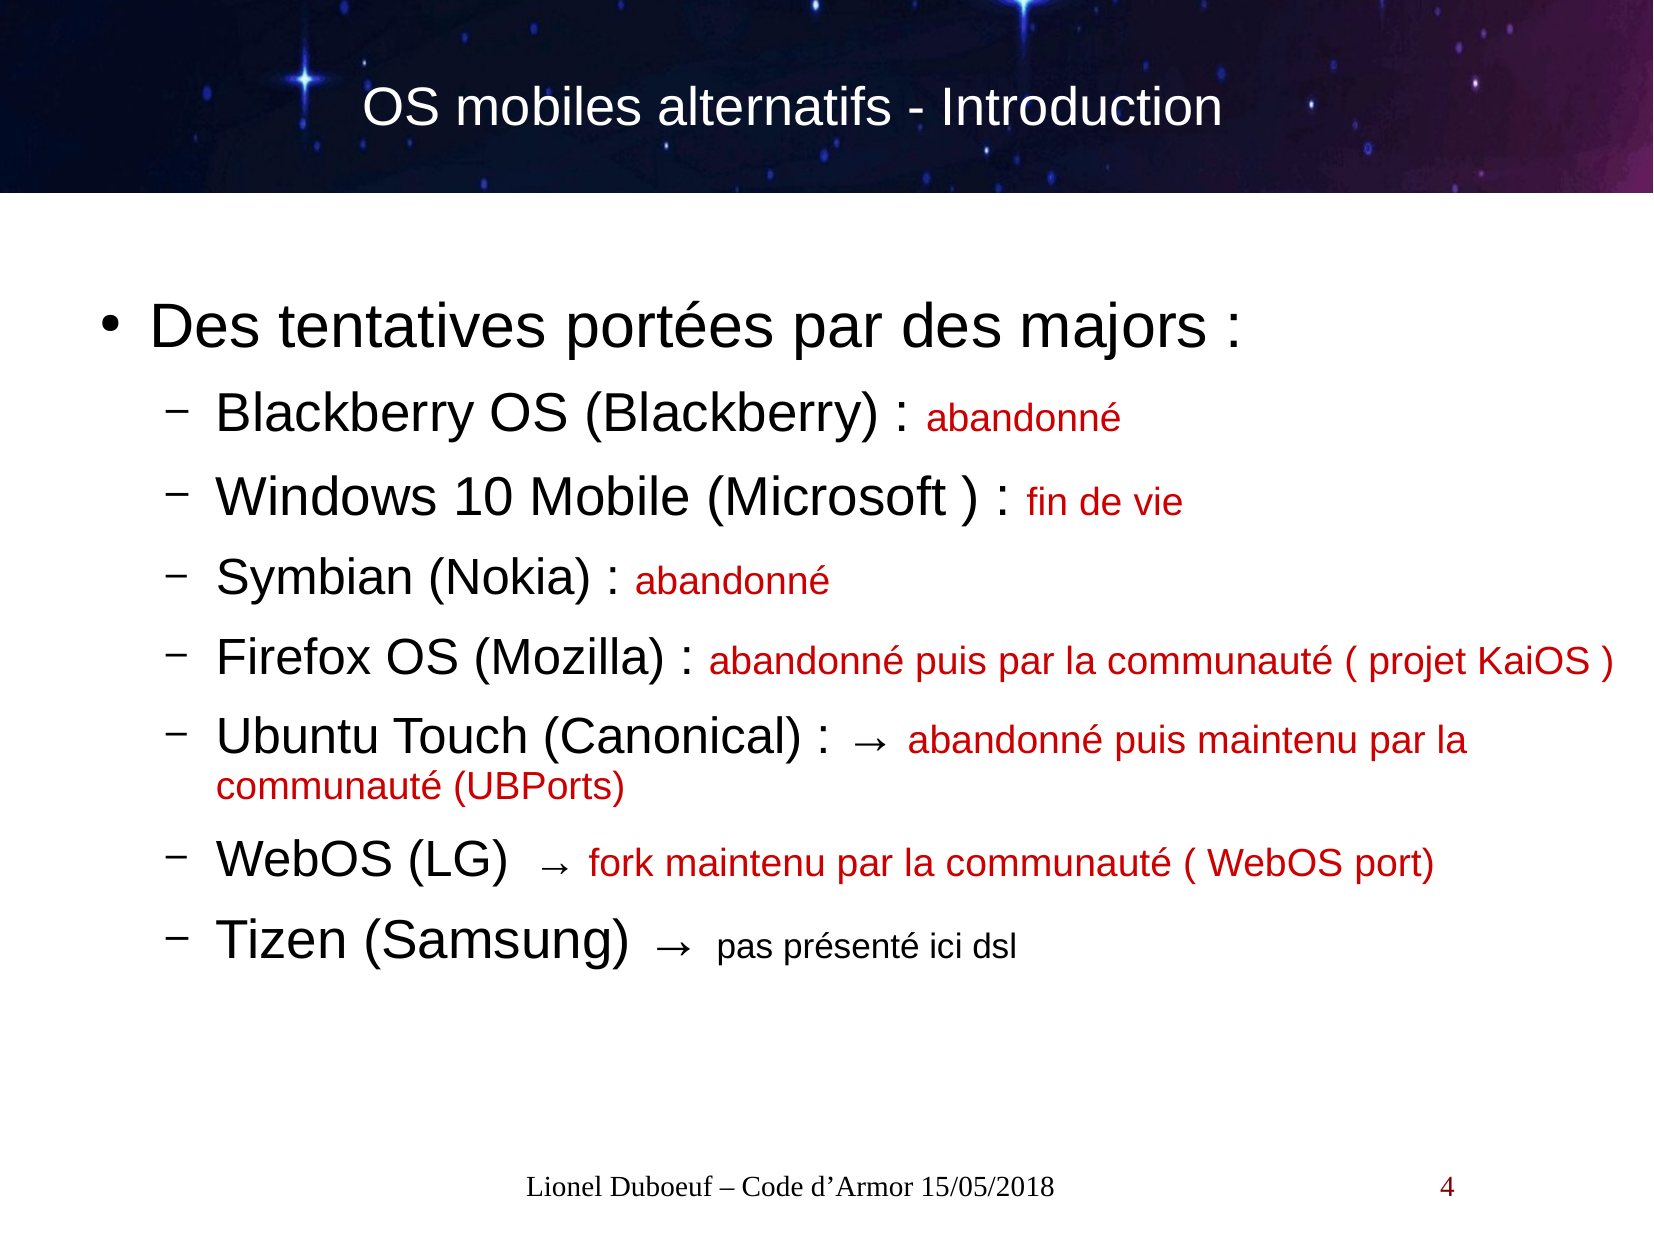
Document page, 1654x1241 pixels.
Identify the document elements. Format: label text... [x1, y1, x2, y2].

title OS mobiles alternatifs - Introduction [57, 2, 1546, 211]
picture [0, 0, 1653, 193]
list Des tentatives portées par des majors : Blackberry OS (Blackberry) : abandonné Windows 10 Mobile (Microsoft ) : fin de vie Symbian (Nokia) : abandonné Firefox OS (Mozilla) : abandonné puis par la communauté ( projet KaiOS ) Ubuntu Touch (Canonical) : → abandonné puis maintenu par la communauté (UBPorts) WebOS (LG) → fork maintenu par la communauté ( WebOS port) Tizen (Samsung) → pas présenté ici dsl [82, 290, 1620, 1010]
